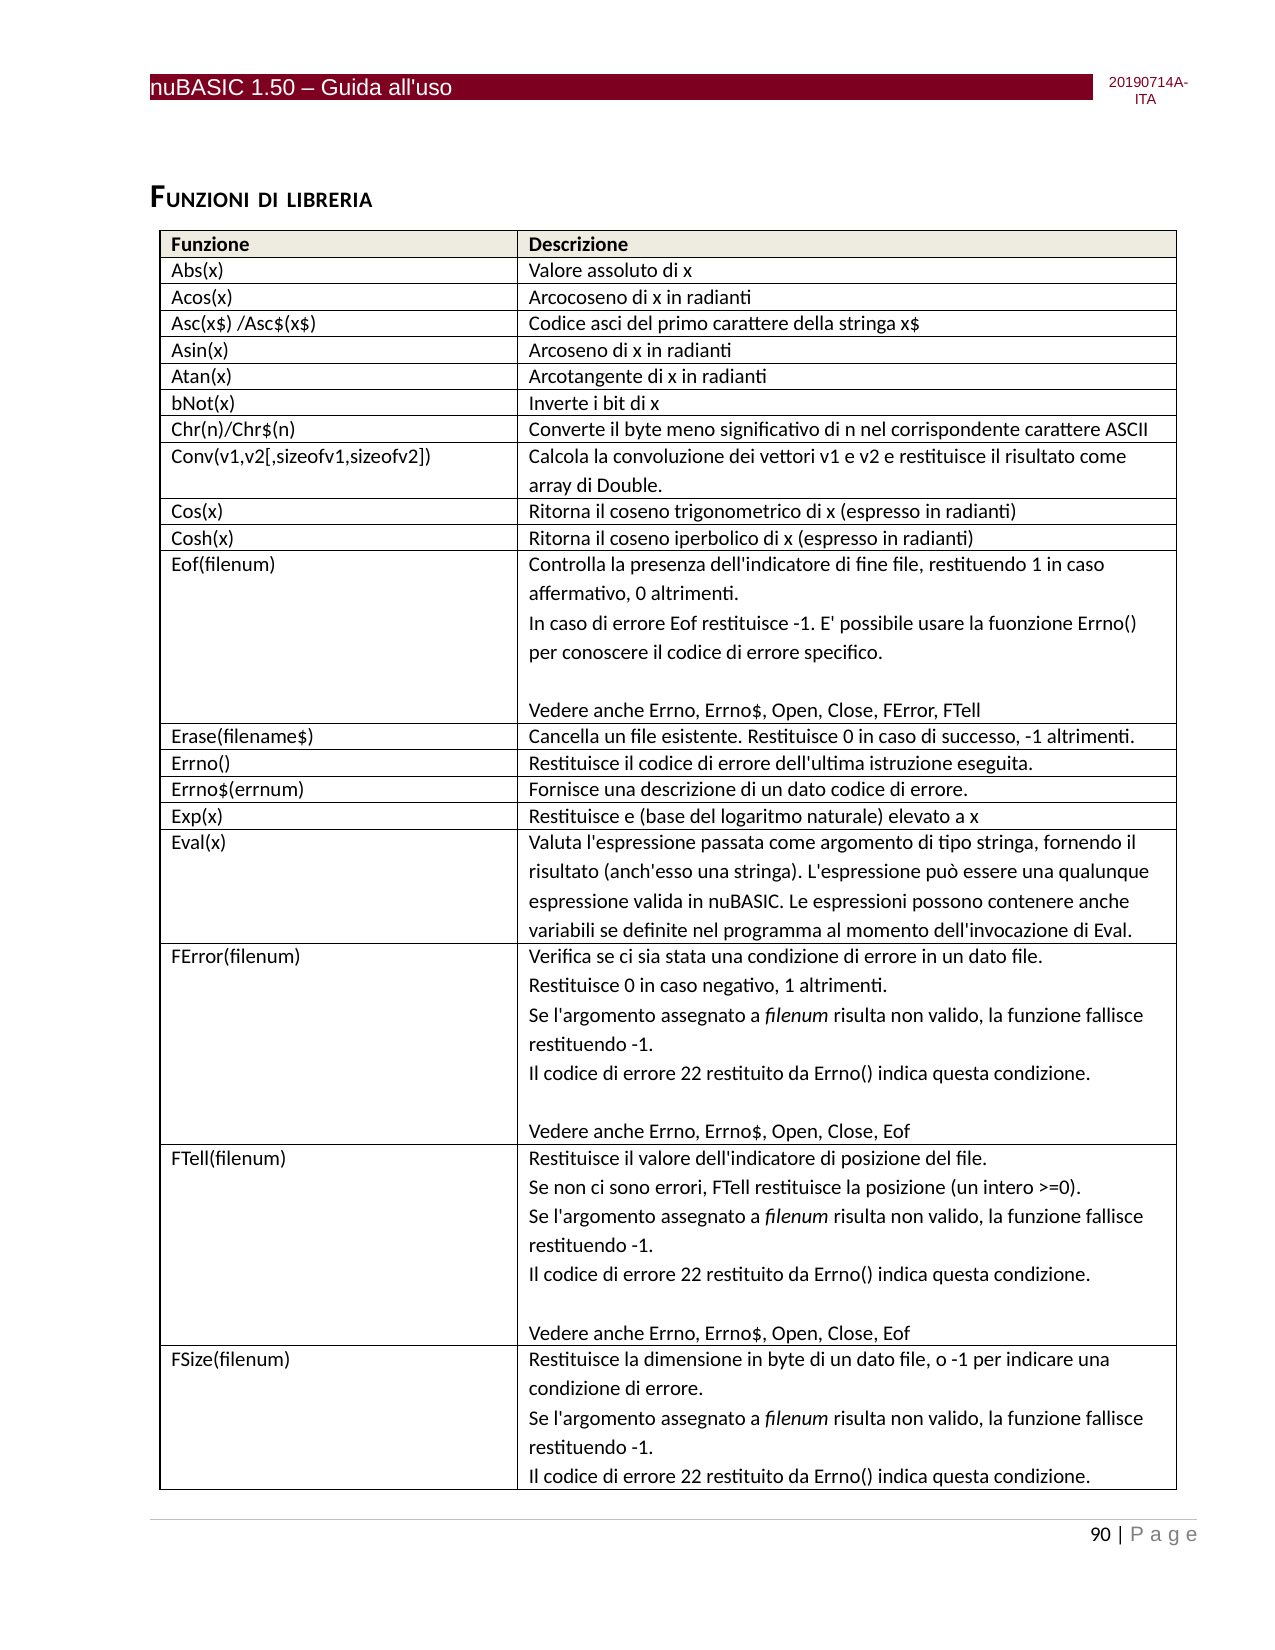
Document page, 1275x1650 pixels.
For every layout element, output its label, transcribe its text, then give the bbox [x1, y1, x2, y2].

table_cell Restituisce il valore dell'indicatore di posizione del file. Se non ci sono errori, FTell restituisce la posizione (un intero >=0). Se l'argomento assegnato a filenum risulta non valido, la funzione fallisce restituendo -1. Il codice di errore 22 restituito da Errno() indica questa condizione. Vedere anche Errno, Errno$, Open, Close, Eof [518, 1145, 1176, 1345]
table_cell Arcotangente di x in radianti [518, 364, 1176, 389]
table_cell Verifica se ci sia stata una condizione di errore in un dato file. Restituisce 0 in caso negativo, 1 altrimenti. Se l'argomento assegnato a filenum risulta non valido, la funzione fallisce restituendo -1. Il codice di errore 22 restituito da Errno() indica questa condizione. Vedere anche Errno, Errno$, Open, Close, Eof [518, 944, 1176, 1144]
table_cell Valore assoluto di x [518, 258, 1176, 283]
table_header Funzione [161, 231, 517, 257]
table_cell Asin(x) [161, 337, 517, 362]
table_cell Cos(x) [161, 499, 517, 524]
table_cell Asc(x$) /Asc$(x$) [161, 311, 517, 336]
table_cell Fornisce una descrizione di un dato codice di errore. [518, 777, 1176, 802]
table_cell FSize(filenum) [161, 1346, 517, 1488]
table_cell Codice asci del primo carattere della stringa x$ [518, 311, 1176, 336]
table_cell Cosh(x) [161, 525, 517, 550]
subtitle Funzioni di libreria [150, 175, 1197, 216]
table_cell Valuta l'espressione passata come argomento di tipo stringa, fornendo il risultato (anch'esso una stringa). L'espressione può essere una qualunque espressione valida in nuBASIC. Le espressioni possono contenere anche variabili se definite nel programma al momento dell'invocazione di Eval. [518, 830, 1176, 942]
table_cell Restituisce e (base del logaritmo naturale) elevato a x [518, 803, 1176, 828]
table_cell Abs(x) [161, 258, 517, 283]
table_cell Errno() [161, 750, 517, 776]
table_cell Arcoseno di x in radianti [518, 337, 1176, 362]
table_cell Converte il byte meno significativo di n nel corrispondente carattere ASCII [518, 416, 1176, 442]
table_cell FTell(filenum) [161, 1145, 517, 1345]
table_cell Eval(x) [161, 830, 517, 942]
table_cell Restituisce il codice di errore dell'ultima istruzione eseguita. [518, 750, 1176, 776]
table_cell Errno$(errnum) [161, 777, 517, 802]
table_cell Inverte i bit di x [518, 390, 1176, 415]
table_cell Exp(x) [161, 803, 517, 828]
table_cell Conv(v1,v2[,sizeofv1,sizeofv2]) [161, 443, 517, 497]
table_cell Chr(n)/Chr$(n) [161, 416, 517, 442]
table_cell Acos(x) [161, 284, 517, 309]
table_cell Atan(x) [161, 364, 517, 389]
table_cell Erase(filename$) [161, 724, 517, 749]
table_cell Controlla la presenza dell'indicatore di fine file, restituendo 1 in caso affermativo, 0 altrimenti. In caso di errore Eof restituisce -1. E' possibile usare la fuonzione Errno() per conoscere il codice di errore specifico. Vedere anche Errno, Errno$, Open, Close, FError, FTell [518, 551, 1176, 723]
table_cell bNot(x) [161, 390, 517, 415]
table_header Descrizione [518, 231, 1176, 257]
table_cell Cancella un file esistente. Restituisce 0 in caso di successo, -1 altrimenti. [518, 724, 1176, 749]
table_cell Restituisce la dimensione in byte di un dato file, o -1 per indicare una condizione di errore. Se l'argomento assegnato a filenum risulta non valido, la funzione fallisce restituendo -1. Il codice di errore 22 restituito da Errno() indica questa condizione. [518, 1346, 1176, 1488]
table_cell FError(filenum) [161, 944, 517, 1144]
table_cell Ritorna il coseno iperbolico di x (espresso in radianti) [518, 525, 1176, 550]
table_cell Eof(filenum) [161, 551, 517, 723]
table_cell Calcola la convoluzione dei vettori v1 e v2 e restituisce il risultato come array di Double. [518, 443, 1176, 497]
table_cell Ritorna il coseno trigonometrico di x (espresso in radianti) [518, 499, 1176, 524]
table_cell Arcocoseno di x in radianti [518, 284, 1176, 309]
